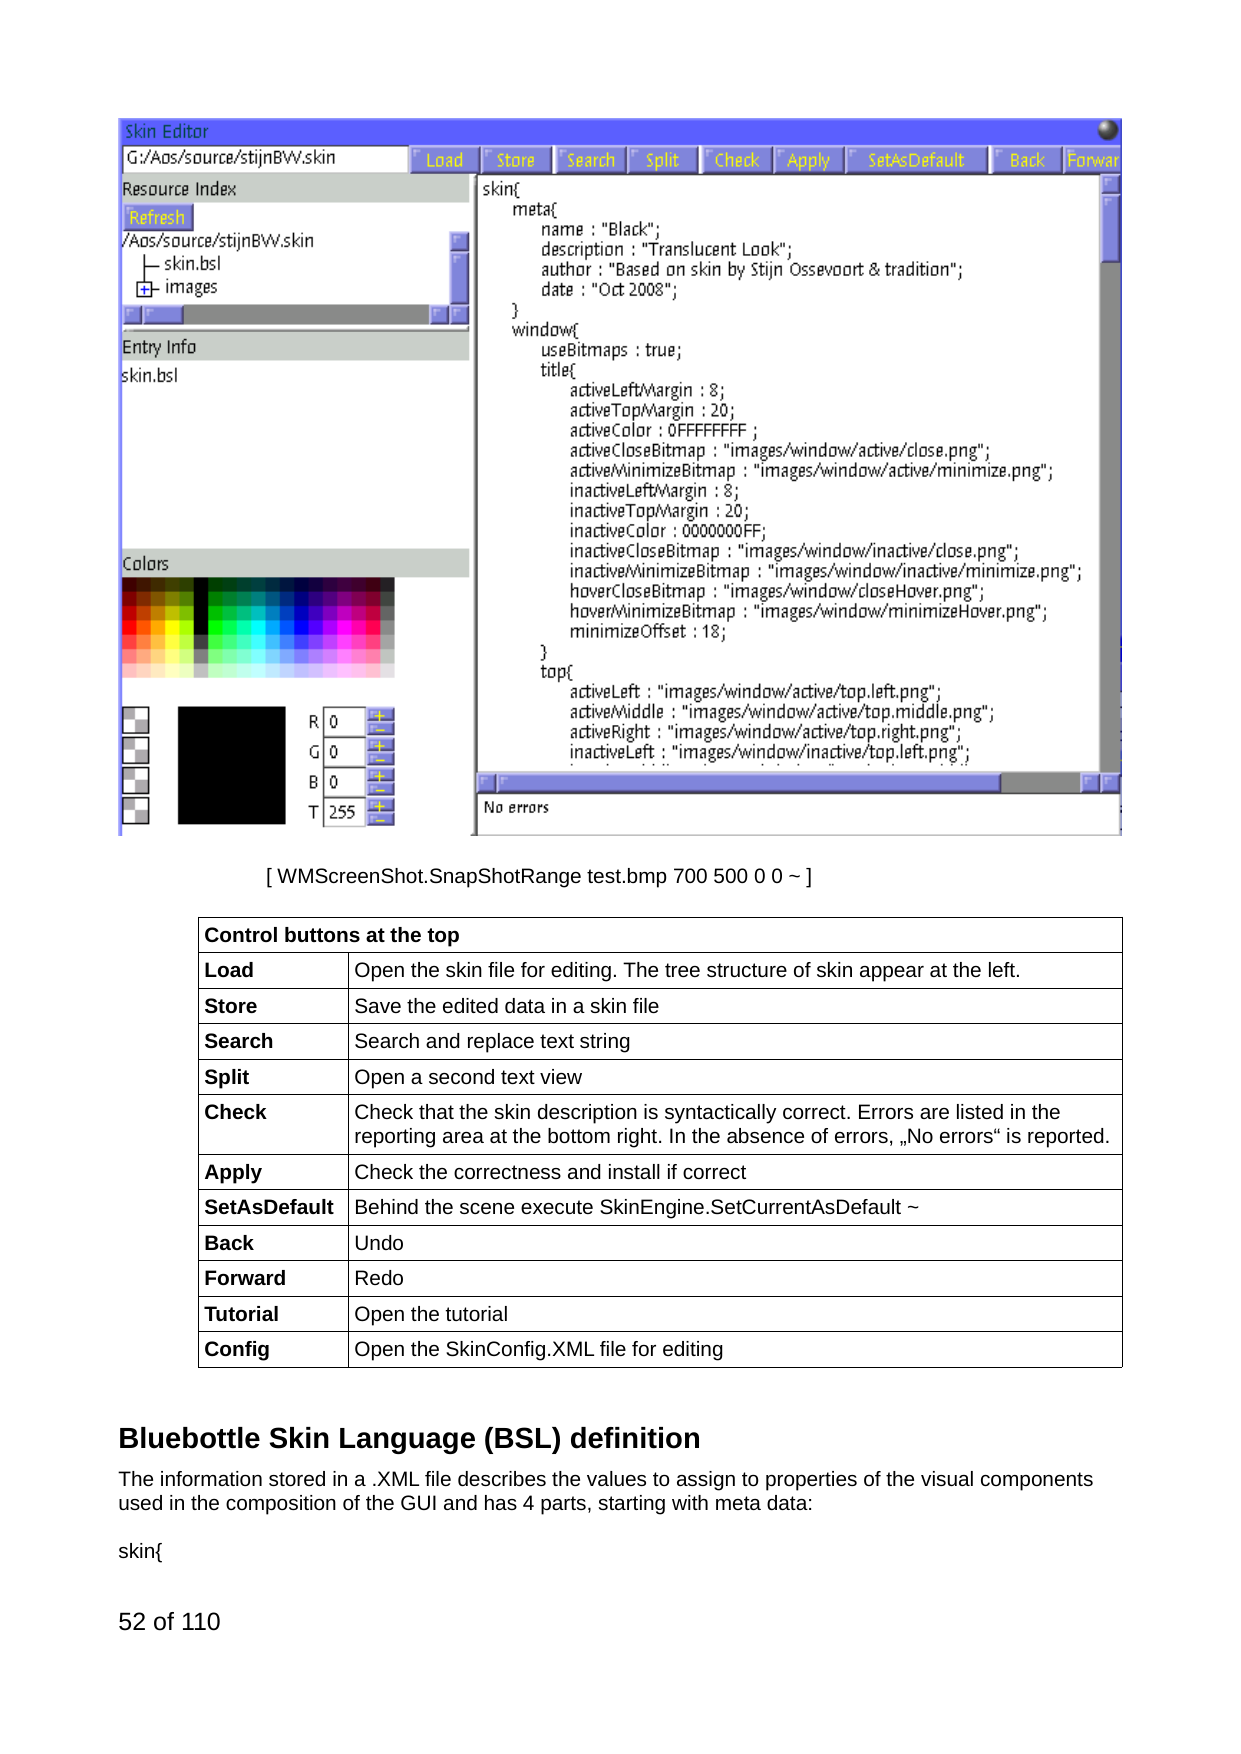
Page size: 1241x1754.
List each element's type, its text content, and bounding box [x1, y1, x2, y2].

table_cell Search and replace text string [349, 1024, 1122, 1059]
table_cell Store [199, 989, 348, 1023]
table_cell Back [199, 1226, 348, 1260]
text The information stored in a .XML file describes the values to assign to properties of the visual components used in the composition of the GUI and has 4 parts, starting with meta data: [118, 1467, 1122, 1514]
table_cell Apply [199, 1155, 348, 1189]
table_cell Split [199, 1060, 348, 1094]
table_cell Search [199, 1024, 348, 1059]
table_cell Check that the skin description is syntactically correct. Errors are listed in the reporting area at the bottom right. In the absence of errors, „No errors“ is reported. [349, 1095, 1122, 1154]
table_cell Config [199, 1332, 348, 1367]
table_cell Open the SkinConfig.XML file for editing [349, 1332, 1122, 1367]
table_cell Check the correctness and install if correct [349, 1155, 1122, 1189]
table_header Control buttons at the top [199, 918, 1122, 952]
table_cell SetAsDefault [199, 1190, 348, 1225]
table_cell Forward [199, 1261, 348, 1296]
table_cell Save the edited data in a skin file [349, 989, 1122, 1023]
text [ WMScreenShot.SnapShotRange test.bmp 700 500 0 0 ~ ] [118, 864, 1122, 888]
table_cell Open the skin file for editing. The tree structure of skin appear at the left. [349, 953, 1122, 988]
table_cell Redo [349, 1261, 1122, 1296]
picture [118, 118, 1122, 836]
text skin{ [118, 1538, 1122, 1562]
table_cell Check [199, 1095, 348, 1154]
table_cell Load [199, 953, 348, 988]
table_cell Open a second text view [349, 1060, 1122, 1094]
table_cell Behind the scene execute SkinEngine.SetCurrentAsDefault ~ [349, 1190, 1122, 1225]
table_cell Undo [349, 1226, 1122, 1260]
table_cell Open the tutorial [349, 1297, 1122, 1331]
subtitle Bluebottle Skin Language (BSL) definition [118, 1421, 1122, 1454]
table_cell Tutorial [199, 1297, 348, 1331]
